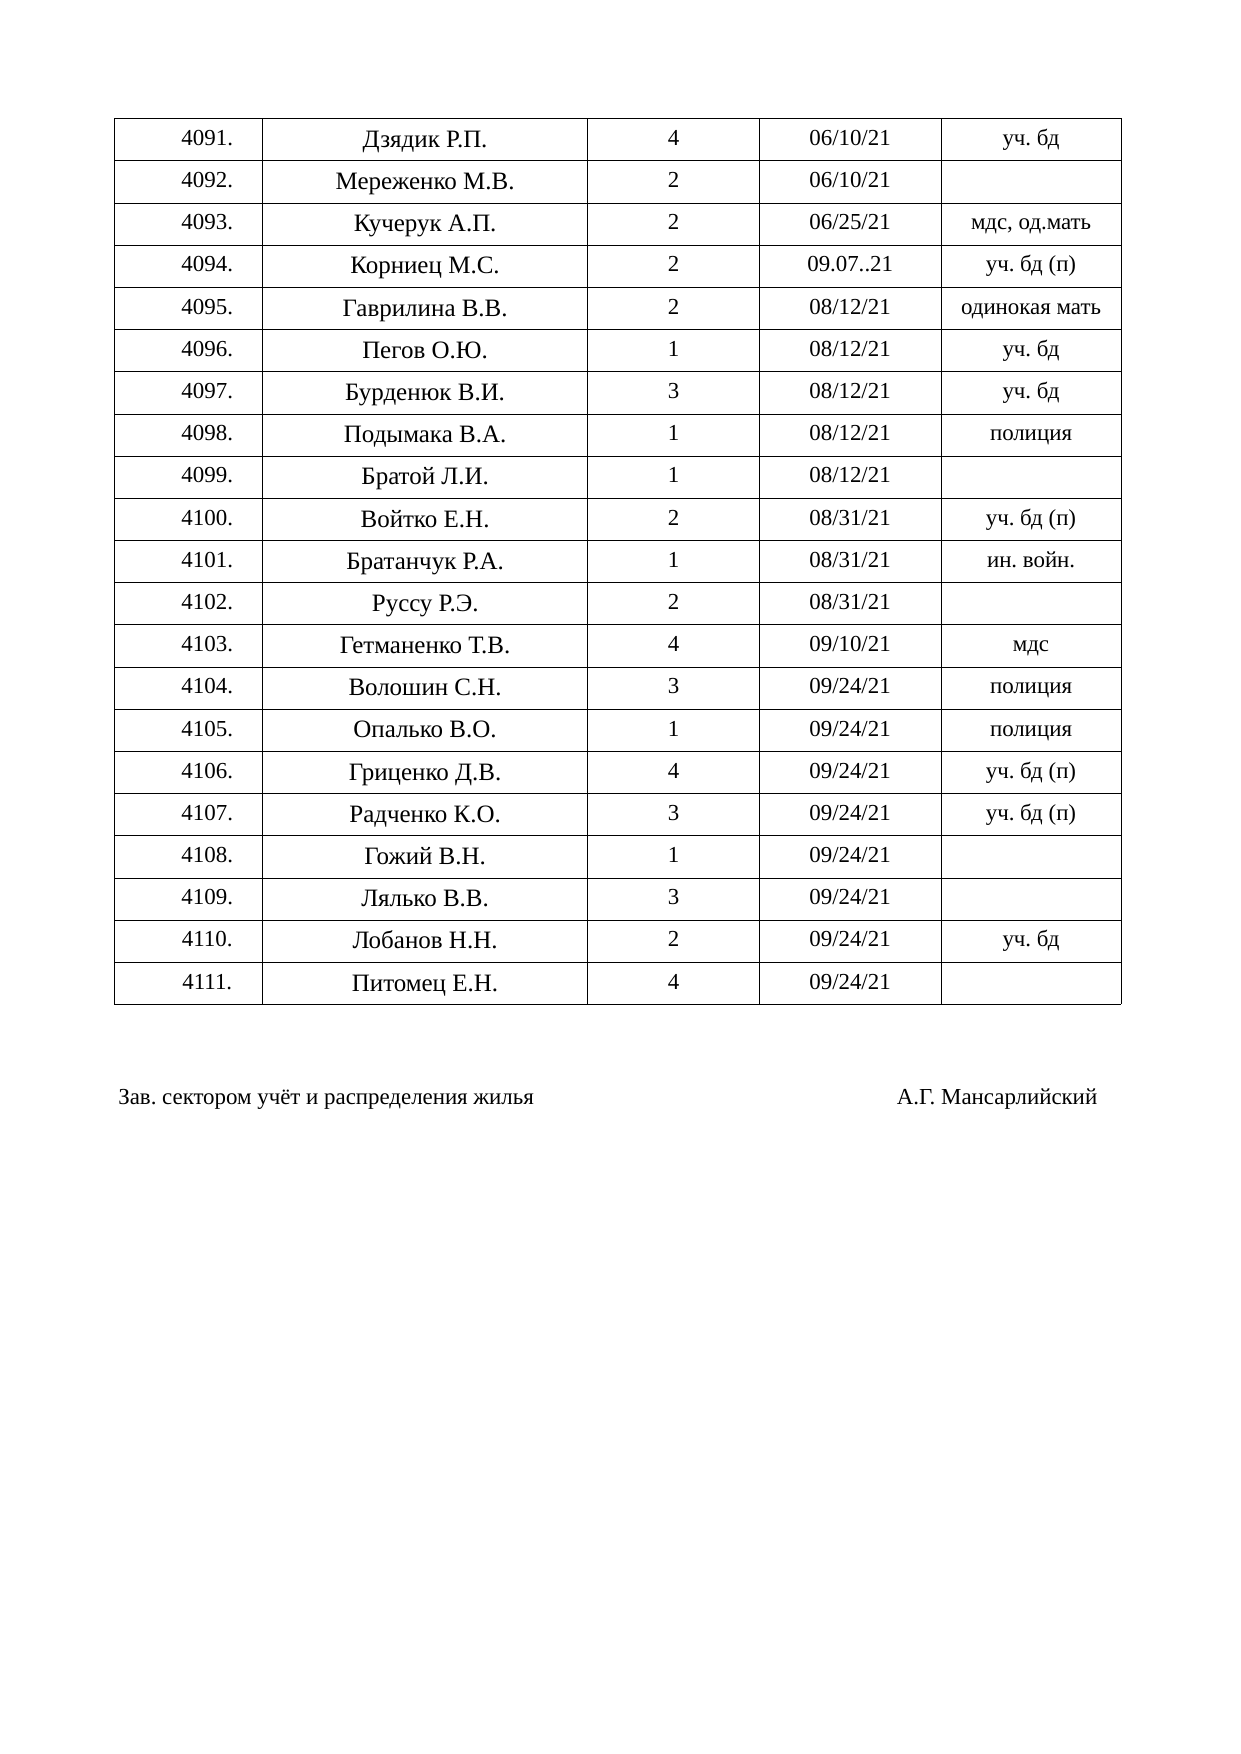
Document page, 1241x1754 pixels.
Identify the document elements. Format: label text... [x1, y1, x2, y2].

table_cell уч. бд [942, 372, 1121, 413]
table_cell 2 [588, 499, 759, 540]
table_cell 1 [588, 415, 759, 456]
table_cell [115, 415, 262, 456]
table_cell Войтко Е.Н. [263, 499, 587, 540]
table_cell 2 [588, 161, 759, 202]
table_cell 24.09.21 [760, 710, 941, 751]
table_cell одинокая мать [942, 288, 1121, 329]
table_cell 24.09.21 [760, 836, 941, 877]
table_cell [115, 330, 262, 371]
table_cell Гетманенко Т.В. [263, 625, 587, 667]
table_cell Мереженко М.В. [263, 161, 587, 202]
table_cell полиция [942, 668, 1121, 709]
table_cell Бурденюк В.И. [263, 372, 587, 413]
table_cell [115, 625, 262, 667]
table_cell [115, 921, 262, 962]
table_cell 10.09.21 [760, 625, 941, 667]
table_cell [115, 119, 262, 160]
table_cell 1 [588, 457, 759, 498]
table_cell [115, 541, 262, 582]
table_cell [115, 794, 262, 835]
table_cell Дзядик Р.П. [263, 119, 587, 160]
table_cell 31.08.21 [760, 583, 941, 624]
table_cell [115, 752, 262, 793]
table_cell 25.06.21 [760, 204, 941, 245]
table_cell 4 [588, 963, 759, 1004]
table_cell 1 [588, 541, 759, 582]
table_cell [115, 710, 262, 751]
table_cell 4 [588, 625, 759, 667]
table_cell [115, 246, 262, 287]
table_cell 2 [588, 204, 759, 245]
table_cell 24.09.21 [760, 668, 941, 709]
table_cell [115, 583, 262, 624]
table_cell [942, 836, 1121, 877]
table_cell 24.09.21 [760, 794, 941, 835]
table_cell 2 [588, 288, 759, 329]
table_cell 1 [588, 836, 759, 877]
table_cell [942, 583, 1121, 624]
table_cell Опалько В.О. [263, 710, 587, 751]
table_cell 10.06.21 [760, 161, 941, 202]
table_cell Кучерук А.П. [263, 204, 587, 245]
table_cell [115, 836, 262, 877]
table_cell 10.06.21 [760, 119, 941, 160]
table_cell уч. бд (п) [942, 246, 1121, 287]
table_cell Подымака В.А. [263, 415, 587, 456]
table_cell мдс [942, 625, 1121, 667]
table_cell 12.08.21 [760, 457, 941, 498]
table_cell [942, 457, 1121, 498]
table_cell Питомец Е.Н. [263, 963, 587, 1004]
table_cell 24.09.21 [760, 921, 941, 962]
table_cell [115, 879, 262, 920]
table_cell 4 [588, 752, 759, 793]
table_cell 12.08.21 [760, 372, 941, 413]
table_cell 31.08.21 [760, 499, 941, 540]
table_cell [115, 204, 262, 245]
table_cell [115, 963, 262, 1004]
table_cell полиция [942, 710, 1121, 751]
table_cell Братой Л.И. [263, 457, 587, 498]
table_cell 3 [588, 372, 759, 413]
table_cell Корниец М.С. [263, 246, 587, 287]
table_cell Пегов О.Ю. [263, 330, 587, 371]
table_cell 24.09.21 [760, 752, 941, 793]
table_cell Руссу Р.Э. [263, 583, 587, 624]
table_cell Гриценко Д.В. [263, 752, 587, 793]
table_cell уч. бд [942, 119, 1121, 160]
text Зав. сектором учёт и распределения жилья А.Г. Мансарлийский [118, 1083, 1236, 1109]
table_cell [942, 879, 1121, 920]
table_cell 2 [588, 246, 759, 287]
table_cell [115, 668, 262, 709]
table_cell уч. бд (п) [942, 752, 1121, 793]
table_cell 24.09.21 [760, 879, 941, 920]
table_cell [942, 963, 1121, 1004]
table_cell Гаврилина В.В. [263, 288, 587, 329]
table_cell Радченко К.О. [263, 794, 587, 835]
table_cell уч. бд [942, 921, 1121, 962]
table_cell 1 [588, 330, 759, 371]
table_cell 3 [588, 794, 759, 835]
table_cell [115, 288, 262, 329]
table_cell ин. войн. [942, 541, 1121, 582]
table_cell 12.08.21 [760, 330, 941, 371]
table_cell мдс, од.мать [942, 204, 1121, 245]
table_cell [115, 499, 262, 540]
table_cell уч. бд [942, 330, 1121, 371]
table_cell 4 [588, 119, 759, 160]
table_cell Братанчук Р.А. [263, 541, 587, 582]
table_cell [942, 161, 1121, 202]
table_cell Гожий В.Н. [263, 836, 587, 877]
table_cell 1 [588, 710, 759, 751]
table_cell 2 [588, 921, 759, 962]
table_cell 12.08.21 [760, 288, 941, 329]
table_cell Лобанов Н.Н. [263, 921, 587, 962]
table_cell [115, 372, 262, 413]
table_cell 24.09.21 [760, 963, 941, 1004]
table_cell 12.08.21 [760, 415, 941, 456]
table_cell 3 [588, 879, 759, 920]
table_cell уч. бд (п) [942, 499, 1121, 540]
table_cell Лялько В.В. [263, 879, 587, 920]
table_cell 3 [588, 668, 759, 709]
table_cell 2 [588, 583, 759, 624]
table_cell уч. бд (п) [942, 794, 1121, 835]
table_cell полиция [942, 415, 1121, 456]
table_cell [115, 161, 262, 202]
table_cell 31.08.21 [760, 541, 941, 582]
table_cell Волошин С.Н. [263, 668, 587, 709]
table_cell 09.07..21 [760, 246, 941, 287]
table_cell [115, 457, 262, 498]
